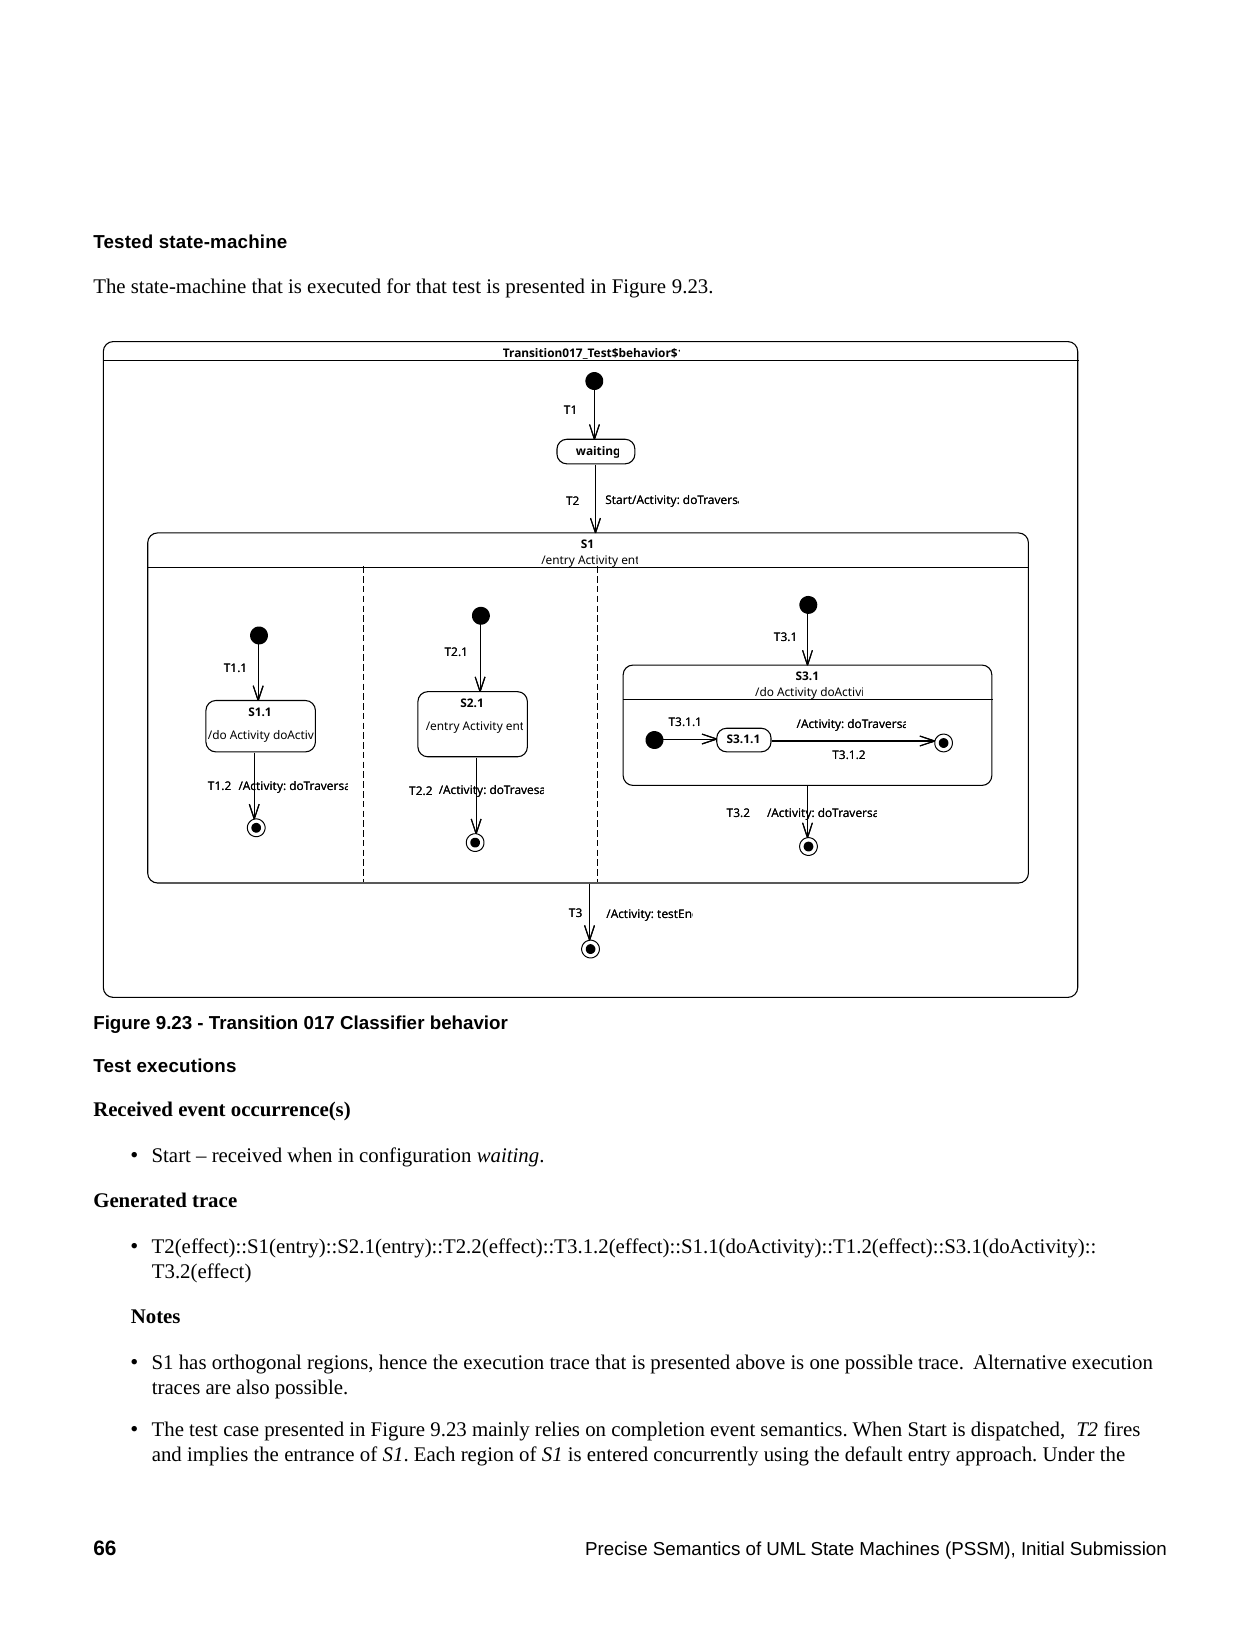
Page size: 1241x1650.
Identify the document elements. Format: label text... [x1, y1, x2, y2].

text Generated trace [93, 1188, 1164, 1212]
list Start – received when in configuration waiting. [131, 1142, 1164, 1167]
text Received event occurrence(s) [93, 1097, 1164, 1121]
subtitle Tested state-machine [93, 231, 1164, 253]
text Notes [131, 1304, 1164, 1328]
list The test case presented in Figure 9.23 mainly relies on completion event semantics. When Start is dispatched, T2 fires and implies the entrance of S1. Each region of S1 is entered concurrently using the default entry approach. Under the [131, 1416, 1164, 1466]
subtitle Test executions [93, 319, 1164, 1076]
text Figure 9.23 - Transition 017 Classifier behavior [93, 331, 1089, 1033]
list T2(effect)::S1(entry)::S2.1(entry)::T2.2(effect)::T3.1.2(effect)::S1.1(doActivity)::T1.2(effect)::S3.1(doActivity):: T3.2(effect) [131, 1233, 1164, 1283]
text The state-machine that is executed for that test is presented in Figure 9.23. [93, 274, 1164, 298]
list S1 has orthogonal regions, hence the execution trace that is presented above is one possible trace. Alternative execution traces are also possible. [131, 1349, 1164, 1399]
